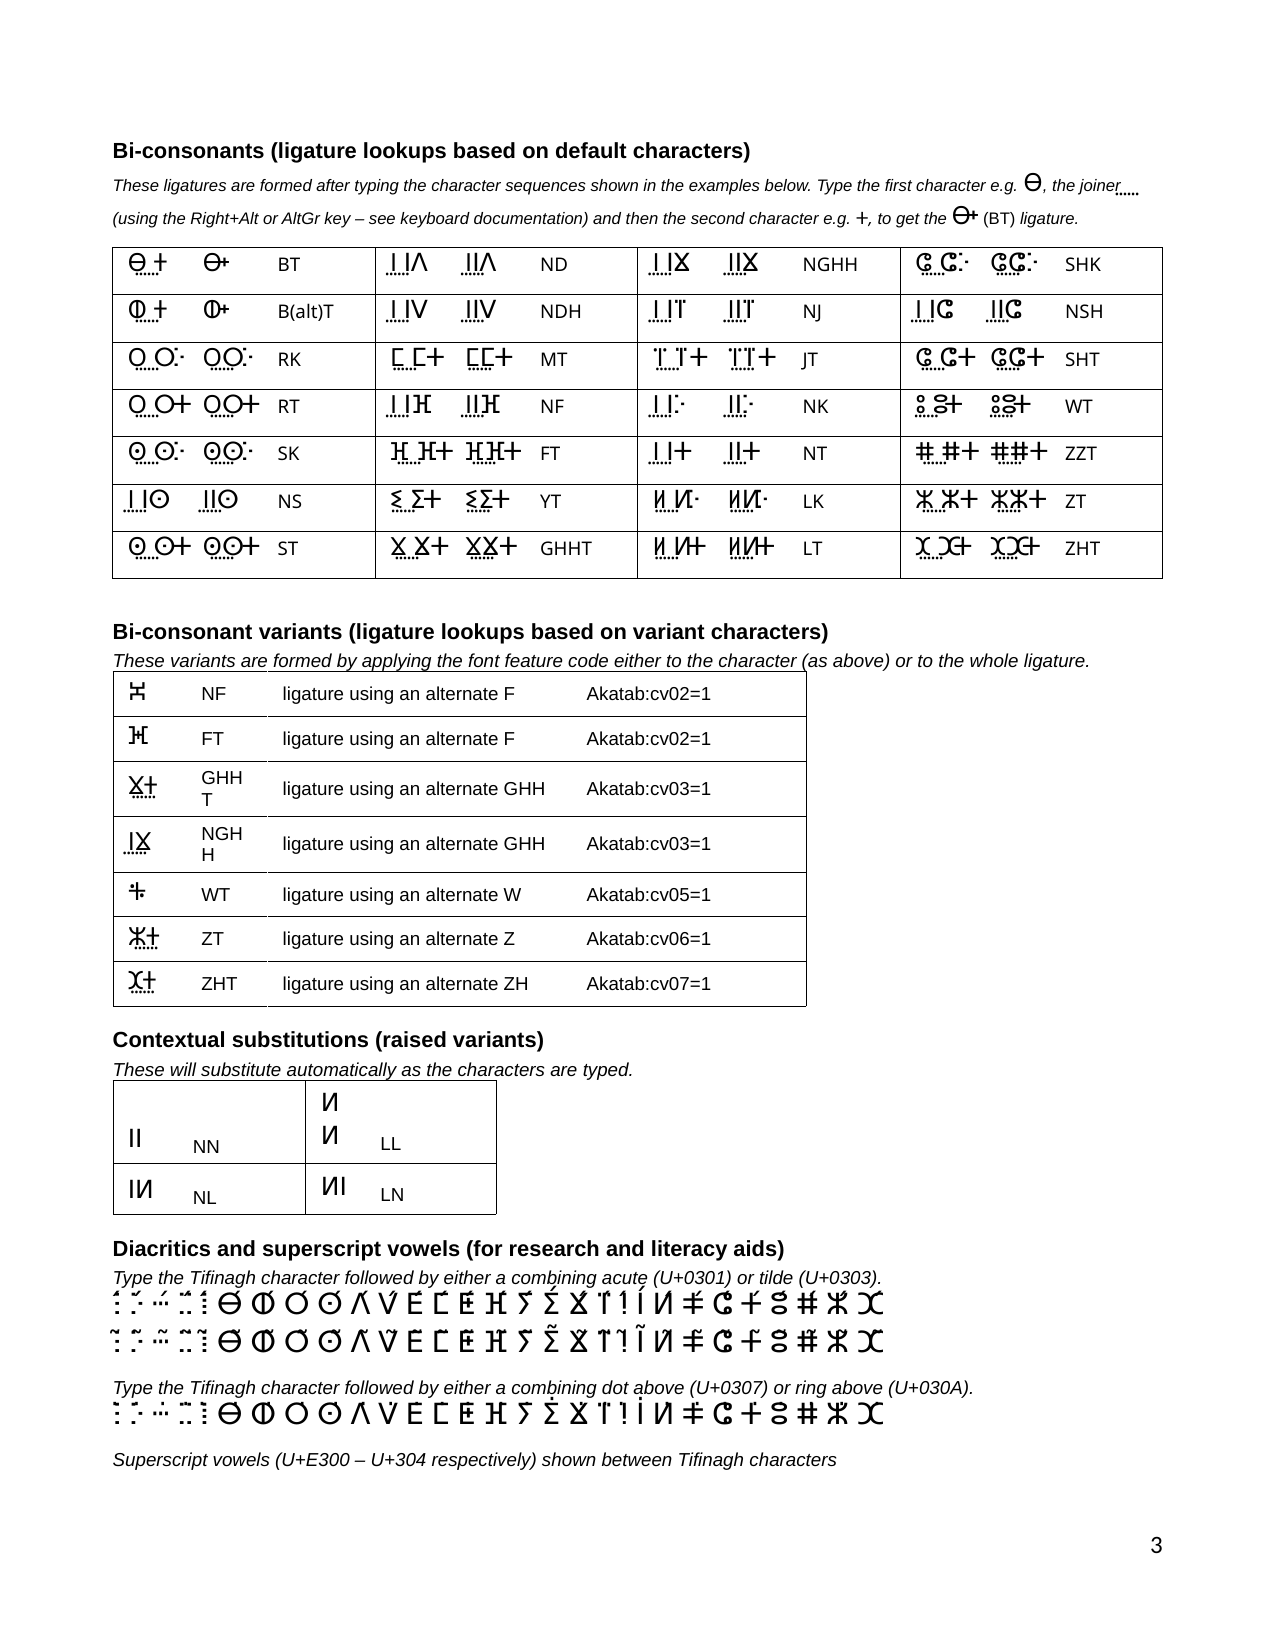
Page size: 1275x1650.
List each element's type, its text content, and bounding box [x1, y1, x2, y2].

text ⵗ̇ ⴾ̇ ⵈ̇ ⵆ̇ ⵂ̇ ⴱ̇ ⵀ̇ ⵔ̇ ⵙ̇ ⴷ̇ ⴸ̇ ⴹ̇ ⵎ̇ ⵟ̇ ⴼ̇ ⵢ̇ ⵉ̇ ⴴ̇ ⴶ̇ ⵑ̇ ⵏ̇ ⵍ̇ ⵐ̇ ⵛ̇ ⵜ̇ ⵓ̇ ⵌ̇ ⵣ̇ ⵋ̇ [112, 1398, 1162, 1436]
table_cell ligature using an alternate ZH [268, 962, 571, 1006]
table_cell ⵣ⵿ ⵜ ⵣ⵿ⵜ ZT [901, 485, 1162, 531]
table_cell ⵏ⵿ ⴷ ⵏ⵿ⴷ ND [376, 248, 637, 294]
table_cell ⵏ⵿ ⴴ ⵏ⵿ⴴ NGHH [638, 248, 900, 294]
table_cell ⵏ⵿ ⵙ ⵏ⵿ⵙ NS [113, 485, 375, 531]
table_cell Akatab:cv02=1 [571, 717, 806, 761]
subtitle Diacritics and superscript vowels (for research and literacy aids) [112, 1235, 1162, 1261]
table_cell ⵋ⵿ ⵜ ⵋ⵿ⵜ ZHT [901, 532, 1162, 578]
table_header ⵏⵏ [114, 1081, 178, 1163]
table_cell WT [186, 873, 267, 916]
table_cell ⵏ⵿ ⴶ ⵏ⵿ⴶ NJ [638, 295, 900, 342]
table_cell ⵍⵏ [306, 1164, 365, 1214]
table_cell ⵉ⵿ ⵜ ⵉ⵿ⵜ YT [376, 485, 637, 531]
table_cell ⵏ⵿ ⴾ ⵏ⵿ⴾ NK [638, 390, 900, 436]
table_cell ⵏ⵿ ⴸ ⵏ⵿ⴸ NDH [376, 295, 637, 342]
table_cell LN [365, 1164, 496, 1214]
table_cell ⵏ⵿ ⵜ ⵏ⵿ⵜ NT [638, 437, 900, 483]
table_cell ligature using an alternate W [268, 873, 571, 916]
table_cell Akatab:cv06=1 [571, 917, 806, 961]
table_header ligature using an alternate F [268, 672, 571, 716]
table_cell FT [186, 717, 267, 761]
text These ligatures are formed after typing the character sequences shown in the examples below. Type the first character e.g. ⴱ, the joiner ⵿ (using the Right+Alt or AltGr key – see keyboard documentation) and then the second character e.g. ⵜ, to get the ⴱ⵿ⵜ (BT) ligature. [112, 169, 1162, 234]
table_cell ⴴ⵿ ⵜ ⴴ⵿ⵜ GHHT [376, 532, 637, 578]
table_cell ⵙ⵿ ⴾ ⵙ⵿ⴾ SK [113, 437, 375, 483]
table_cell Akatab:cv03=1 [571, 817, 806, 872]
text Type the Tifinagh character followed by either a combining acute (U+0301) or tilde (U+0303). [112, 1267, 1162, 1288]
table_cell ⵍ⵿ ⴾ ⵍ⵿ⴾ LK [638, 485, 900, 531]
table_header ⴱ⵿ ⵜ ⴱ⵿ⵜ BT [113, 248, 375, 294]
table_cell ⵛ⵿ ⴾ ⵛ⵿ⴾ SHK [901, 248, 1162, 294]
table_cell ligature using an alternate GHH [268, 817, 571, 872]
table_cell Akatab:cv03=1 [571, 762, 806, 816]
table_cell ⴴ⵿ⵜ [114, 762, 186, 816]
table_cell ⵏ⵿ ⵛ ⵏ⵿ⵛ NSH [901, 295, 1162, 342]
table_cell ⴼ⵿ ⵜ ⴼ⵿ⵜ FT [376, 437, 637, 483]
table_header LL [365, 1081, 496, 1163]
table_header ⵏ⵿ⴼ [114, 672, 186, 716]
table_cell ⵔ⵿ ⴾ ⵔ⵿ⴾ RK [113, 343, 375, 389]
table_cell ⵓ⵿ ⵜ ⵓ⵿ⵜ WT [901, 390, 1162, 436]
text These will substitute automatically as the characters are typed. [112, 1058, 1162, 1080]
table_cell ⵏ⵿ ⴼ ⵏ⵿ⴼ NF [376, 390, 637, 436]
table_cell ⴼ⵿ⵜ [114, 717, 186, 761]
table_header ⵍⵍ [306, 1081, 365, 1163]
table_cell ⴶ⵿ ⵜ ⴶ⵿ⵜ JT [638, 343, 900, 389]
table_header Akatab:cv02=1 [571, 672, 806, 716]
table_cell ⵔ⵿ ⵜ ⵔ⵿ⵜ RT [113, 390, 375, 436]
table_cell ⵀ⵿ ⵜ ⵀ⵿ⵜ B(alt)T [113, 295, 375, 342]
text These variants are formed by applying the font feature code either to the character (as above) or to the whole ligature. [112, 650, 1162, 671]
table_cell NL [178, 1164, 305, 1214]
text Type the Tifinagh character followed by either a combining dot above (U+0307) or ring above (U+030A). [112, 1377, 1162, 1398]
subtitle Contextual substitutions (raised variants) [112, 1027, 1162, 1052]
table_cell ⵣ⵿ⵜ [114, 917, 186, 961]
table_header NN [178, 1081, 305, 1163]
table_cell ⵏ⵿ⴴ [114, 817, 186, 872]
table_cell ligature using an alternate GHH [268, 762, 571, 816]
table_cell ⵏⵍ [114, 1164, 178, 1214]
table_header NF [186, 672, 267, 716]
table_cell ligature using an alternate F [268, 717, 571, 761]
table_cell ⵋ⵿ⵜ [114, 962, 186, 1006]
subtitle Bi-consonants (ligature lookups based on default characters) [112, 138, 1162, 163]
table_cell ⵎ⵿ ⵜ ⵎ⵿ⵜ MT [376, 343, 637, 389]
table_cell Akatab:cv05=1 [571, 873, 806, 916]
subtitle Bi-consonant variants (ligature lookups based on variant characters) [112, 619, 1162, 644]
table_cell GHHT [186, 762, 267, 816]
table_cell ZHT [186, 962, 267, 1006]
table_cell NGHH [186, 817, 267, 872]
table_cell ⵌ⵿ ⵜ ⵌ⵿ⵜ ZZT [901, 437, 1162, 483]
table_cell ⵛ⵿ ⵜ ⵛ⵿ⵜ SHT [901, 343, 1162, 389]
table_cell ⵙ⵿ ⵜ ⵙ⵿ⵜ ST [113, 532, 375, 578]
table_cell ZT [186, 917, 267, 961]
table_cell Akatab:cv07=1 [571, 962, 806, 1006]
text ⵗ́ ⴾ́ ⵈ́ ⵆ́ ⵂ́ ⴱ́ ⵀ́ ⵔ́ ⵙ́ ⴷ́ ⴸ́ ⴹ́ ⵎ́ ⵟ́ ⴼ́ ⵢ́ ⵉ́ ⴴ́ ⴶ́ ⵑ́ ⵏ́ ⵍ́ ⵐ́ ⵛ́ ⵜ́ ⵓ́ ⵌ́ ⵣ́ ⵋ́ ⵗ̃ ⴾ̃ ⵈ̃ ⵆ̃ ⵂ̃ ⴱ̃ ⵀ̃ ⵔ̃ ⵙ̃ ⴷ̃ ⴸ̃ ⴹ̃ ⵎ̃ ⵟ̃ ⴼ̃ ⵢ̃ ⵉ̃ ⴴ̃ ⴶ̃ ⵑ̃ ⵏ̃ ⵍ̃ ⵐ̃ ⵛ̃ ⵜ̃ ⵓ̃ ⵌ̃ ⵣ̃ ⵋ̃ [112, 1288, 1162, 1364]
table_cell ⵍ⵿ ⵜ ⵍ⵿ⵜ LT [638, 532, 900, 578]
table_cell ligature using an alternate Z [268, 917, 571, 961]
table_cell ⵓ⵿ⵜ [114, 873, 186, 916]
text Superscript vowels (U+E300 – U+304 respectively) shown between Tifinagh characters [112, 1449, 1162, 1470]
